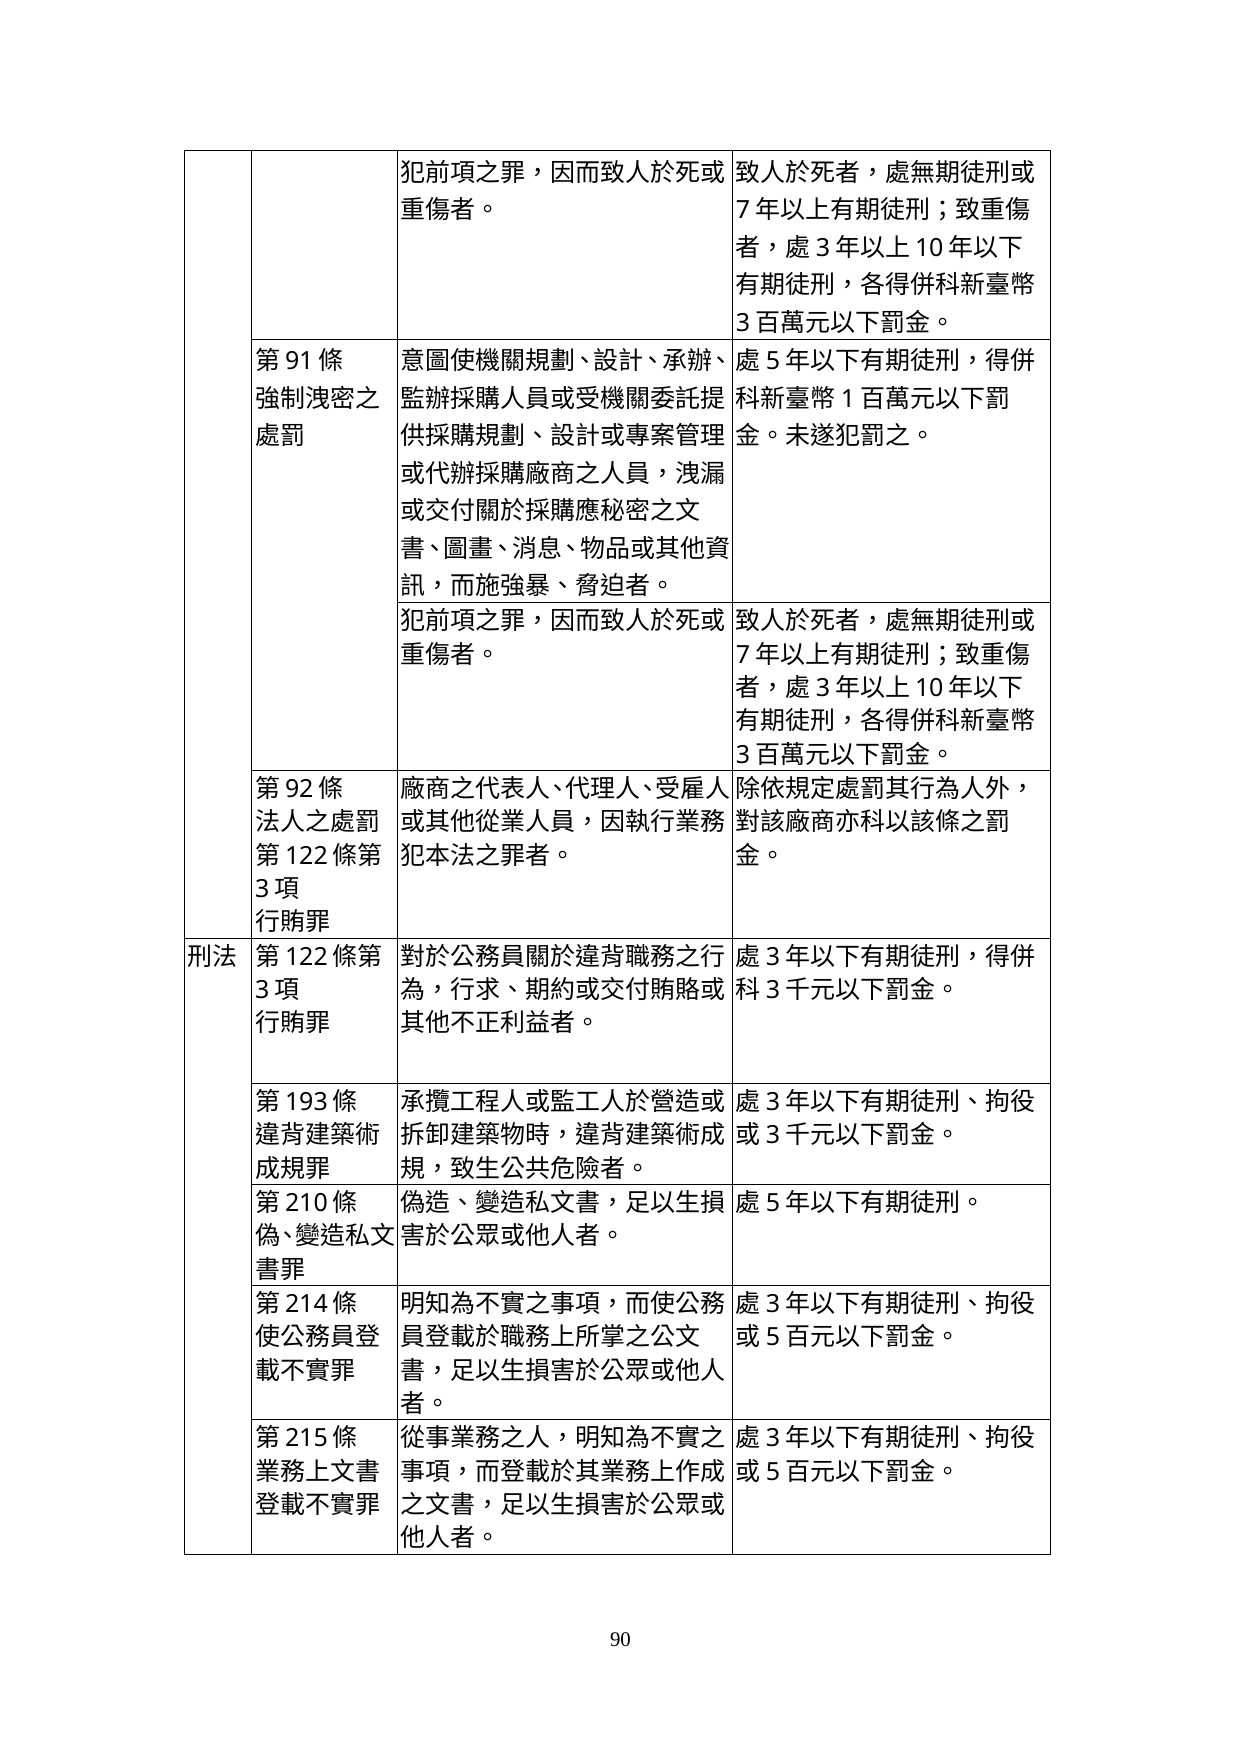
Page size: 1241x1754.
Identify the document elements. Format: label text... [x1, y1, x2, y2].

table_cell 犯前項之罪，因而致人於死或重傷者。 [398, 603, 732, 770]
table_cell 廠商之代表人、代理人、受雇人或其他從業人員，因執行業務犯本法之罪者。 [398, 771, 732, 937]
table_cell 致人於死者，處無期徒刑或7年以上有期徒刑；致重傷者，處3年以上10年以下有期徒刑，各得併科新臺幣3百萬元以下罰金。 [733, 603, 1050, 770]
table_cell 第215條 業務上文書登載不實罪 [252, 1420, 397, 1553]
table_cell 第91條 強制洩密之處罰 [252, 340, 397, 770]
table_cell 偽造、變造私文書，足以生損害於公眾或他人者。 [398, 1185, 732, 1285]
table_cell 明知為不實之事項，而使公務員登載於職務上所掌之公文書，足以生損害於公眾或他人者。 [398, 1286, 732, 1419]
table_cell 犯前項之罪，因而致人於死或重傷者。 [398, 151, 732, 338]
table_cell 處3年以下有期徒刑、拘役或3千元以下罰金。 [733, 1084, 1050, 1184]
table_cell 致人於死者，處無期徒刑或7年以上有期徒刑；致重傷者，處3年以上10年以下有期徒刑，各得併科新臺幣3百萬元以下罰金。 [733, 151, 1050, 338]
table_cell 第193條 違背建築術成規罪 [252, 1084, 397, 1184]
table_cell 承攬工程人或監工人於營造或拆卸建築物時，違背建築術成規，致生公共危險者。 [398, 1084, 732, 1184]
table_cell 第210條 偽、變造私文書罪 [252, 1185, 397, 1285]
table_cell 對於公務員關於違背職務之行為，行求、期約或交付賄賂或其他不正利益者。 [398, 939, 732, 1083]
table_cell 處5年以下有期徒刑，得併科新臺幣1百萬元以下罰金。未遂犯罰之。 [733, 340, 1050, 602]
table_cell 處3年以下有期徒刑、拘役或5百元以下罰金。 [733, 1286, 1050, 1419]
table_cell [185, 151, 251, 937]
table_cell 處5年以下有期徒刑。 [733, 1185, 1050, 1285]
table_cell 除依規定處罰其行為人外，對該廠商亦科以該條之罰金。 [733, 771, 1050, 937]
table_cell 處3年以下有期徒刑，得併科3千元以下罰金。 [733, 939, 1050, 1083]
table_cell 第122條第3項 行賄罪 [252, 939, 397, 1083]
table_cell 第92條 法人之處罰 第122條第3項 行賄罪 [252, 771, 397, 937]
table_cell 從事業務之人，明知為不實之事項，而登載於其業務上作成之文書，足以生損害於公眾或他人者。 [398, 1420, 732, 1553]
table_cell 刑法 [185, 939, 251, 1553]
table_cell 意圖使機關規劃、設計、承辦、監辦採購人員或受機關委託提供採購規劃、設計或專案管理或代辦採購廠商之人員，洩漏或交付關於採購應秘密之文書、圖畫、消息、物品或其他資訊，而施強暴、脅迫者。 [398, 340, 732, 602]
table_cell 處3年以下有期徒刑、拘役或5百元以下罰金。 [733, 1420, 1050, 1553]
table_cell [252, 151, 397, 338]
table_cell 第214條 使公務員登載不實罪 [252, 1286, 397, 1419]
